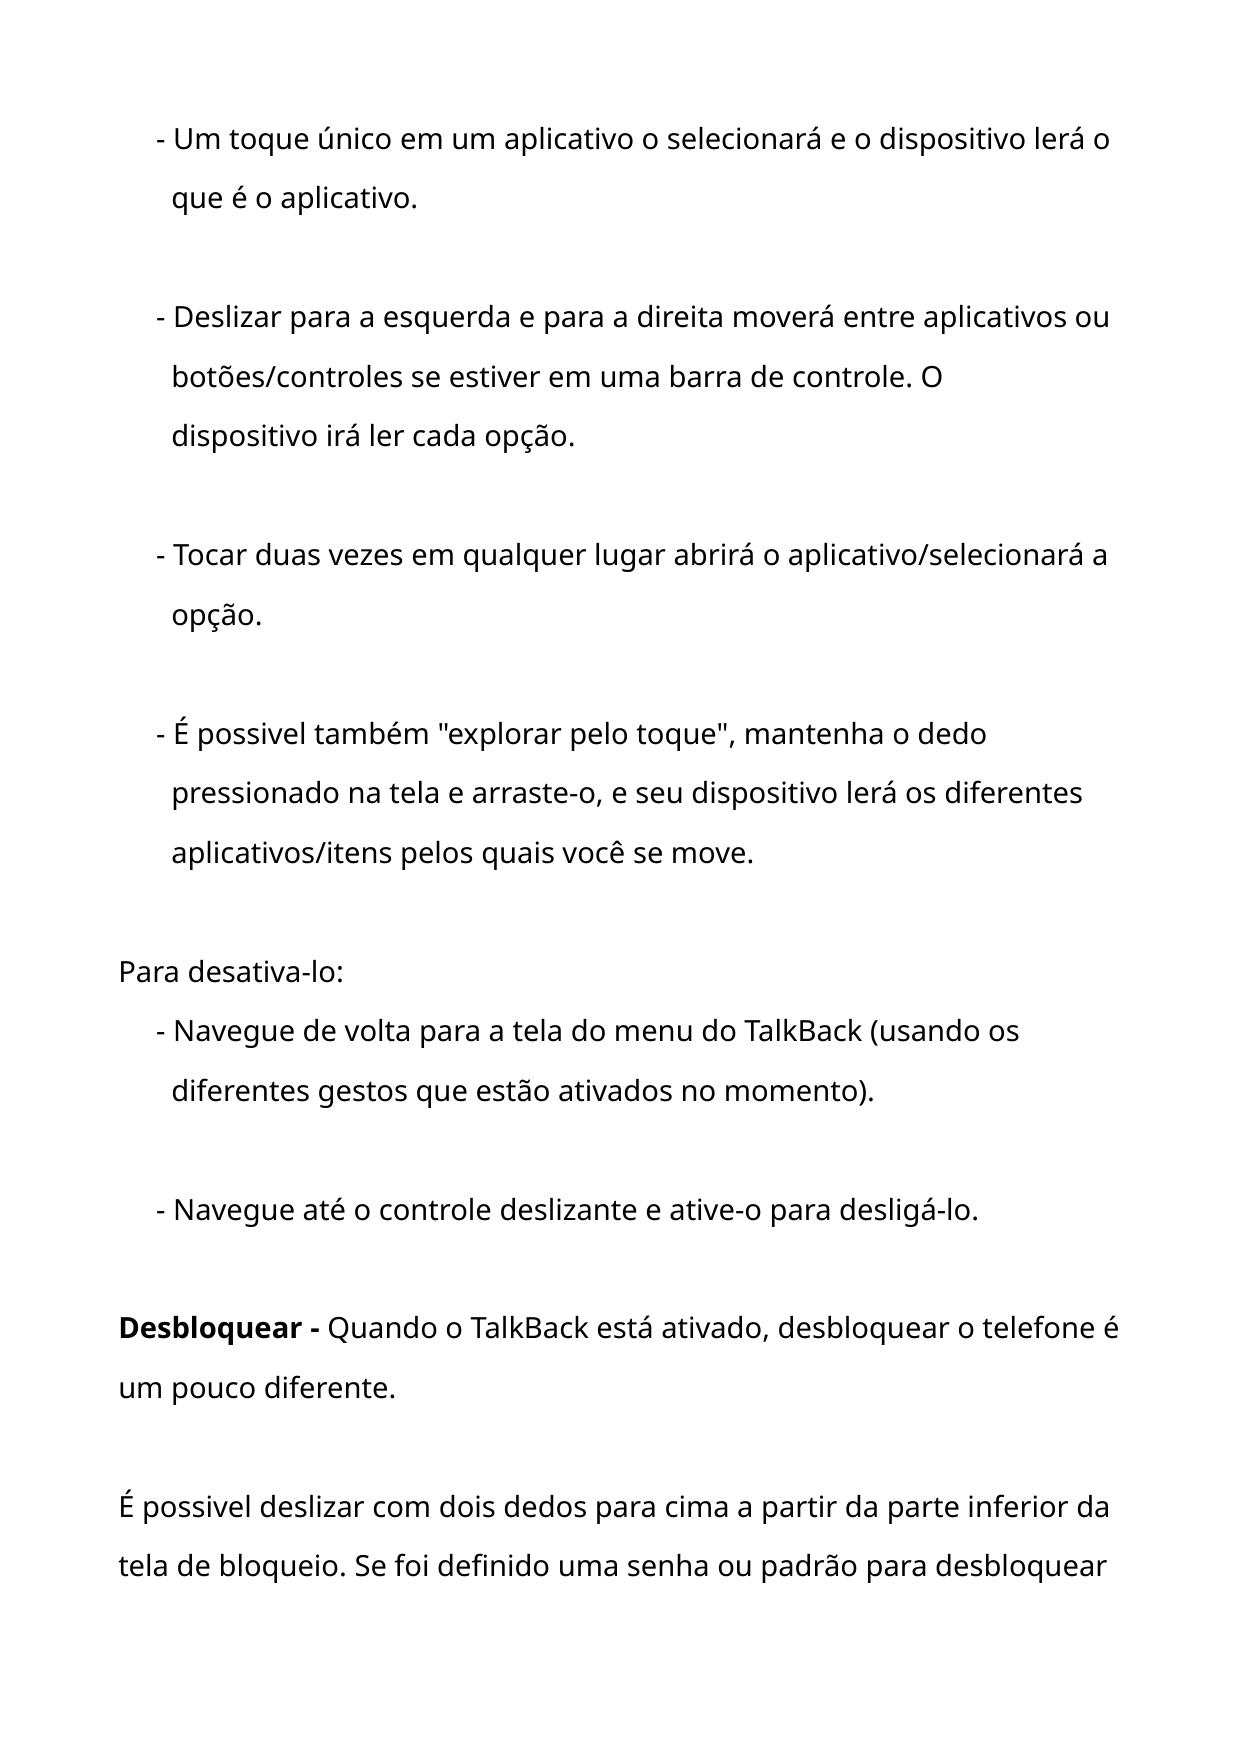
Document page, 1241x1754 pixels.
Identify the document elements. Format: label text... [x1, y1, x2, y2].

text - É possivel também "explorar pelo toque", mantenha o dedo [118, 713, 1122, 753]
text que é o aplicativo. [118, 178, 1122, 217]
text - Tocar duas vezes em qualquer lugar abrirá o aplicativo/selecionará a [118, 534, 1122, 574]
text opção. [118, 594, 1122, 634]
text - Navegue de volta para a tela do menu do TalkBack (usando os [118, 1010, 1122, 1050]
text diferentes gestos que estão ativados no momento). [118, 1070, 1122, 1109]
text - Deslizar para a esquerda e para a direita moverá entre aplicativos ou [118, 297, 1122, 336]
text Desbloquear - Quando o TalkBack está ativado, desbloquear o telefone é um pouco diferente. [118, 1308, 1122, 1407]
text aplicativos/itens pelos quais você se move. [118, 832, 1122, 872]
text Para desativa-lo: [118, 951, 1122, 991]
text - Um toque único em um aplicativo o selecionará e o dispositivo lerá o [118, 118, 1122, 158]
text pressionado na tela e arraste-o, e seu dispositivo lerá os diferentes [118, 772, 1122, 812]
text É possivel deslizar com dois dedos para cima a partir da parte inferior da tela de bloqueio. Se foi definido uma senha ou padrão para desbloquear [118, 1486, 1122, 1585]
text botões/controles se estiver em uma barra de controle. O [118, 356, 1122, 396]
text dispositivo irá ler cada opção. [118, 416, 1122, 455]
text - Navegue até o controle deslizante e ative-o para desligá-lo. [118, 1189, 1122, 1228]
